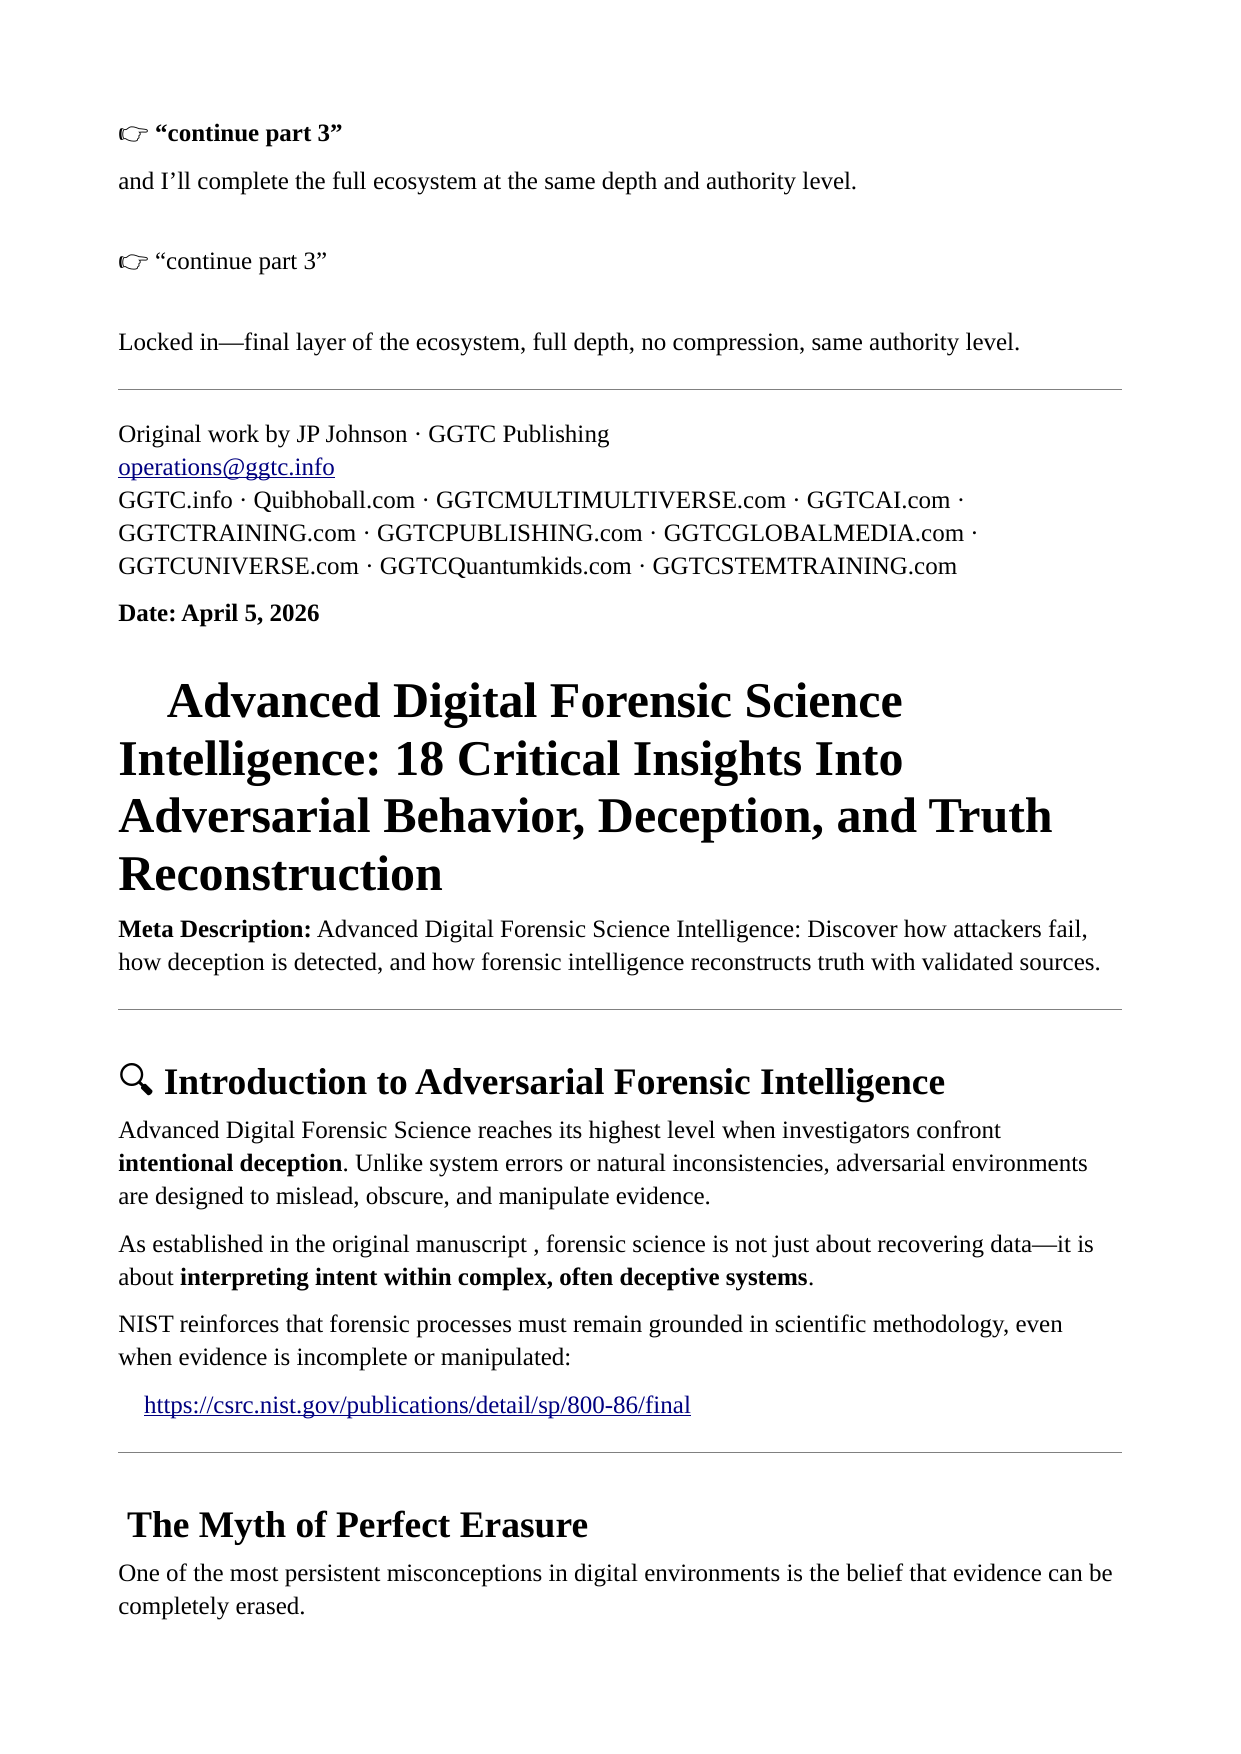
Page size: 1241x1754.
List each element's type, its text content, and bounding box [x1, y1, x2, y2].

text 👉 “continue part 3” [118, 118, 1122, 147]
text and I’ll complete the full ecosystem at the same depth and authority level. [118, 166, 1122, 194]
subtitle 🔥 Advanced Digital Forensic Science Intelligence: 18 Critical Insights Into Adversarial Behavior, Deception, and Truth Reconstruction [118, 671, 1122, 901]
text Original work by JP Johnson · GGTC Publishing operations@ggtc.info GGTC.info · Quibhoball.com · GGTCMULTIMULTIVERSE.com · GGTCAI.com · GGTCTRAINING.com · GGTCPUBLISHING.com · GGTCGLOBALMEDIA.com · GGTCUNIVERSE.com · GGTCQuantumkids.com · GGTCSTEMTRAINING.com [118, 419, 1122, 580]
text 🔗 https://csrc.nist.gov/publications/detail/sp/800-86/final [118, 1390, 1122, 1419]
text Meta Description: Advanced Digital Forensic Science Intelligence: Discover how attackers fail, how deception is detected, and how forensic intelligence reconstructs truth with validated sources. [118, 914, 1122, 975]
text As established in the original manuscript , forensic science is not just about recovering data—it is about interpreting intent within complex, often deceptive systems. [118, 1229, 1122, 1290]
text One of the most persistent misconceptions in digital environments is the belief that evidence can be completely erased. [118, 1558, 1122, 1620]
text Locked in—final layer of the ecosystem, full depth, no compression, same authority level. [118, 327, 1122, 356]
text NIST reinforces that forensic processes must remain grounded in scientific methodology, even when evidence is incomplete or manipulated: [118, 1309, 1122, 1371]
text 👉 “continue part 3” [118, 246, 1122, 275]
subtitle 🔍 Introduction to Adversarial Forensic Intelligence [118, 1059, 1122, 1102]
text Date: April 5, 2026 [118, 598, 1122, 627]
subtitle 🛡️ The Myth of Perfect Erasure [118, 1503, 1122, 1546]
text Advanced Digital Forensic Science reaches its highest level when investigators confront intentional deception. Unlike system errors or natural inconsistencies, adversarial environments are designed to mislead, obscure, and manipulate evidence. [118, 1115, 1122, 1210]
